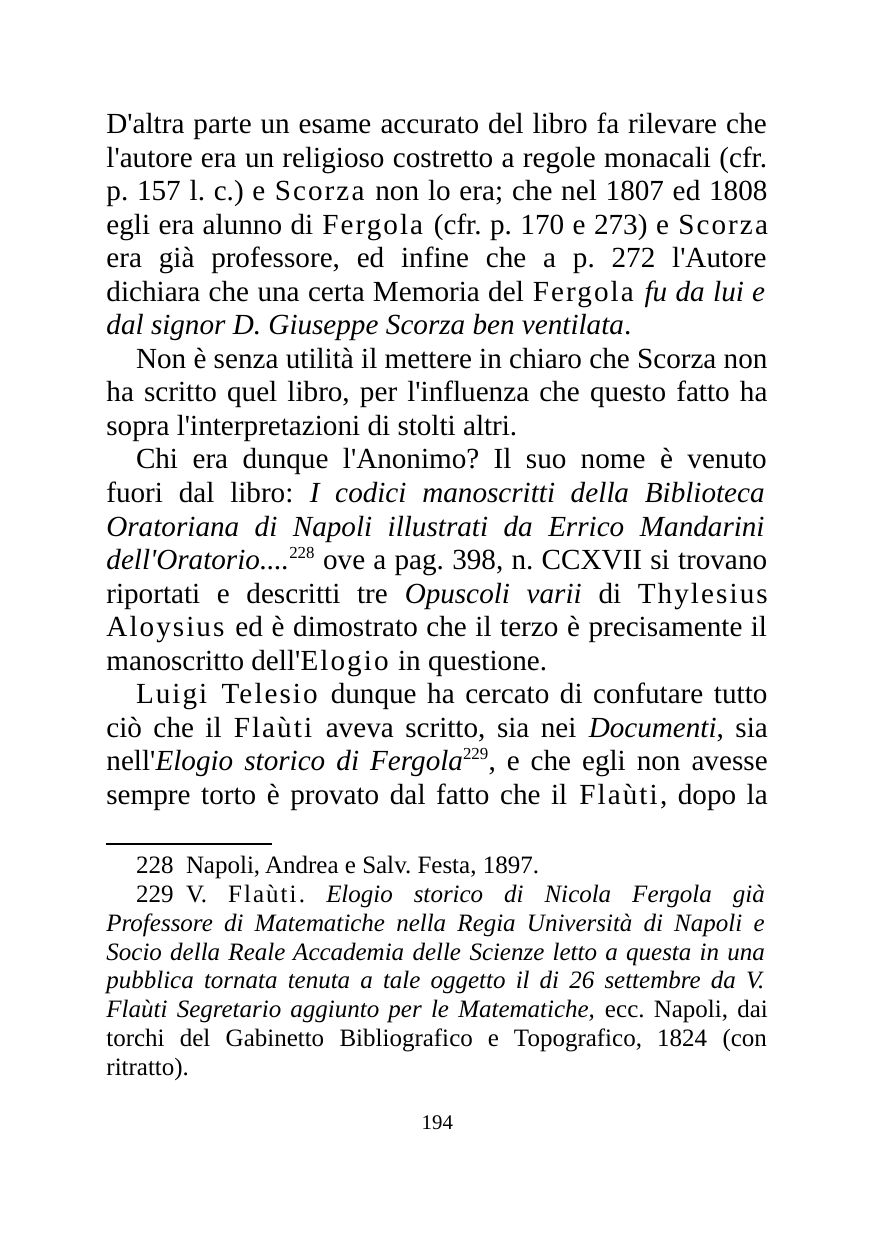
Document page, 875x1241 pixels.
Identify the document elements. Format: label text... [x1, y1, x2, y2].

text V. Flaùti. Elogio storico di Nicola Fergola già Professore di Matematiche nella Regia Università di Napoli e Socio della Reale Accademia delle Scienze letto a questa in una pubblica tornata tenuta a tale oggetto il di 26 settembre da V. Flaùti Segretario aggiunto per le Matematiche, ecc. Napoli, dai torchi del Gabinetto Bibliografico e Topografico, 1824 (con ritratto). [106, 879, 768, 1080]
text Chi era dunque l'Anonimo? Il suo nome è venuto fuori dal libro: I codici manoscritti della Biblioteca Oratoriana di Napoli illustrati da Errico Mandarini dell'Oratorio.... ove a pag. 398, n. CCXVII si trovano riportati e descritti tre Opuscoli varii di Thylesius Aloysius ed è dimostrato che il terzo è precisamente il manoscritto dell'Elogio in questione. [106, 442, 768, 676]
text Non è senza utilità il mettere in chiaro che Scorza non ha scritto quel libro, per l'influenza che questo fatto ha sopra l'interpretazioni di stolti altri. [106, 341, 768, 442]
text Napoli, Andrea e Salv. Festa, 1897. [106, 850, 768, 879]
text D'altra parte un esame accurato del libro fa rilevare che l'autore era un religioso costretto a regole monacali (cfr. p. 157 l. c.) e Scorza non lo era; che nel 1807 ed 1808 egli era alunno di Fergola (cfr. p. 170 e 273) e Scorza era già professore, ed infine che a p. 272 l'Autore dichiara che una certa Memoria del Fergola fu da lui e dal signor D. Giuseppe Scorza ben ventilata. [106, 106, 768, 341]
text Luigi Telesio dunque ha cercato di confutare tutto ciò che il Flaùti aveva scritto, sia nei Documenti, sia nell'Elogio storico di Fergola, e che egli non avesse sempre torto è provato dal fatto che il Flaùti, dopo la [106, 676, 768, 811]
